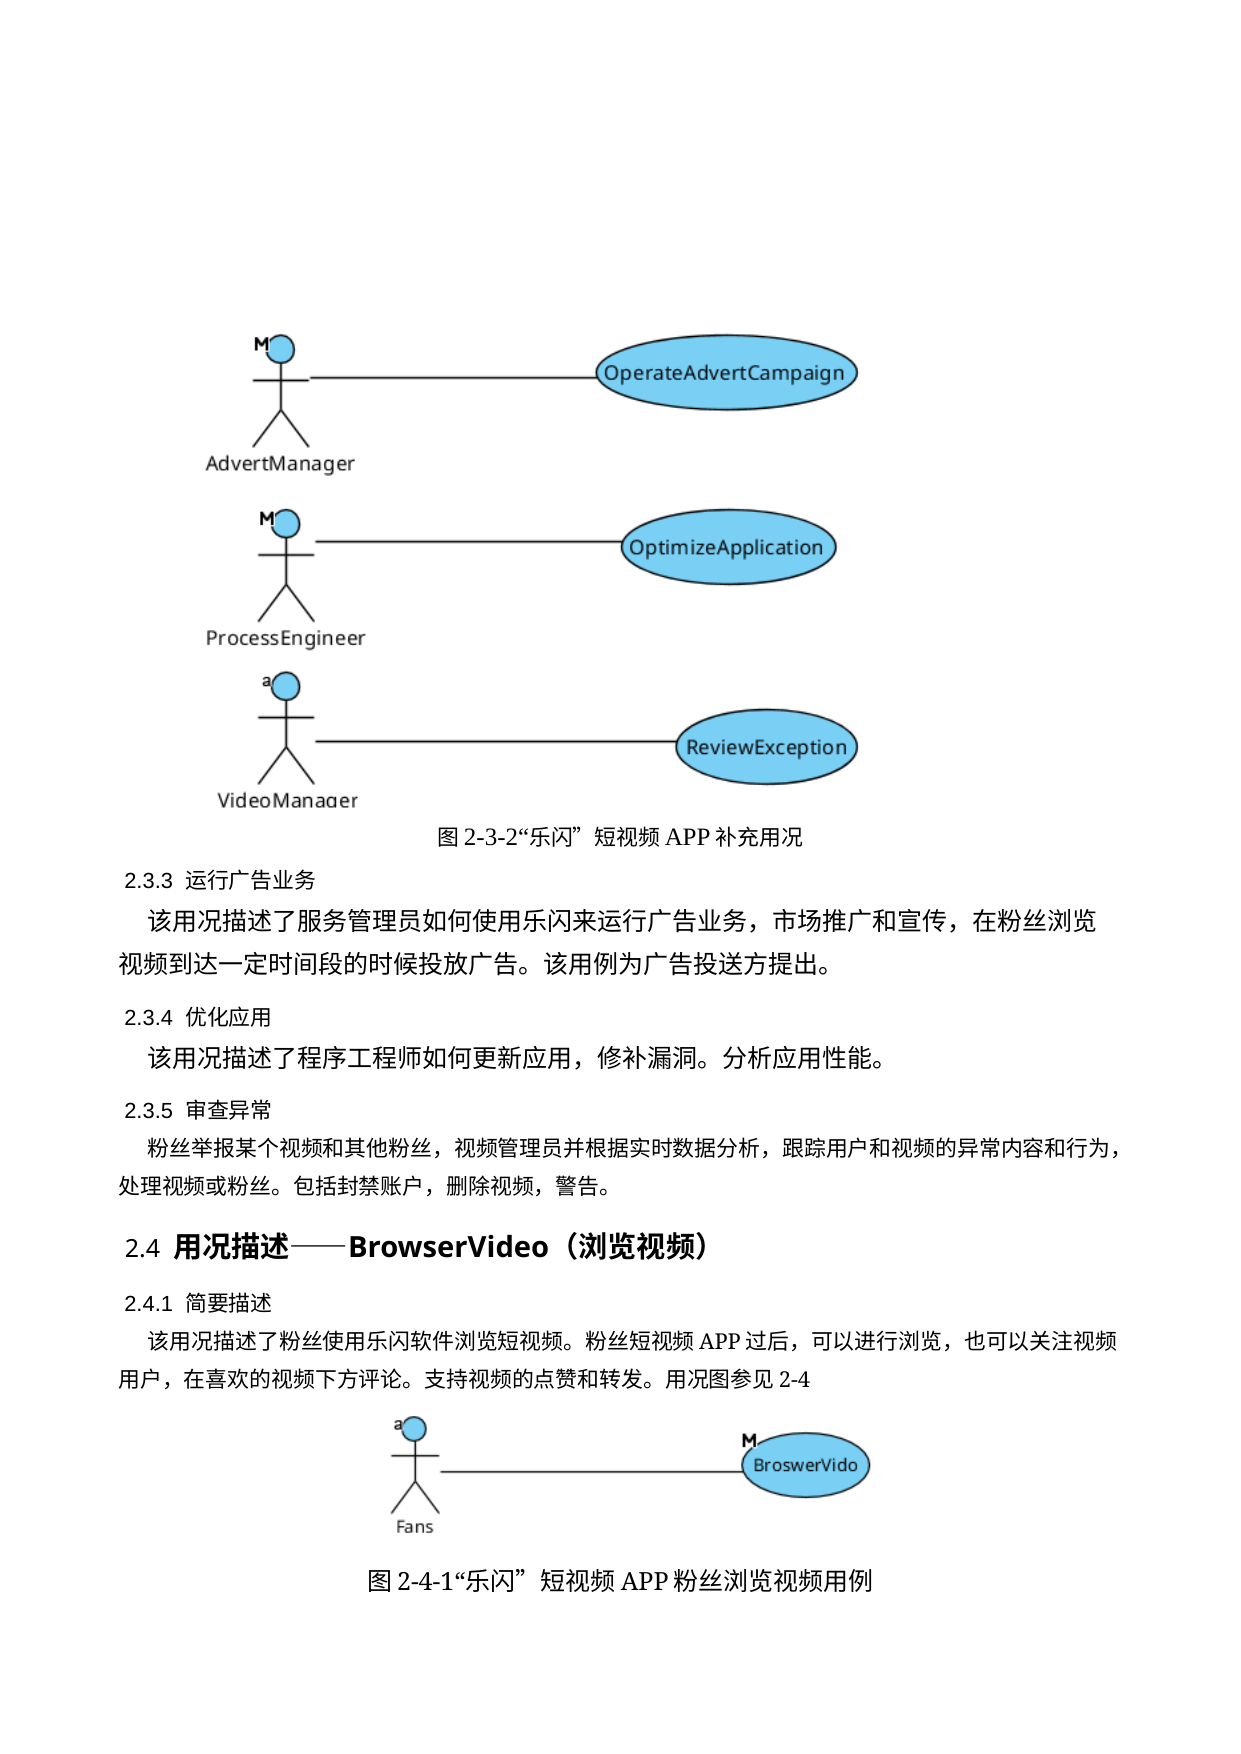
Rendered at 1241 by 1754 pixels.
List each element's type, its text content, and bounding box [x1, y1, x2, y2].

picture [146, 328, 870, 809]
text 该用况描述了服务管理员如何使用乐闪来运行广告业务，市场推广和宣传，在粉丝浏览视频到达一定时间段的时候投放广告。该用例为广告投送方提出。 [118, 901, 1122, 981]
text 图2-3-2“乐闪”短视频APP补充用况 [118, 820, 1122, 852]
text 该用况描述了粉丝使用乐闪软件浏览短视频。粉丝短视频APP过后，可以进行浏览，也可以关注视频用户，在喜欢的视频下方评论。支持视频的点赞和转发。用况图参见2-4 [118, 1324, 1122, 1393]
subtitle 审查异常 [118, 1093, 1122, 1125]
subtitle 运行广告业务 [118, 863, 1122, 895]
text 图2-4-1“乐闪”短视频APP粉丝浏览视频用例 [118, 1561, 1122, 1597]
subtitle 优化应用 [118, 1000, 1122, 1032]
text 粉丝举报某个视频和其他粉丝，视频管理员并根据实时数据分析，跟踪用户和视频的异常内容和行为，处理视频或粉丝。包括封禁账户，删除视频，警告。 [118, 1131, 1122, 1201]
subtitle 用况描述——BrowserVideo（浏览视频） [118, 1223, 1122, 1266]
subtitle 简要描述 [118, 1286, 1122, 1317]
text 该用况描述了程序工程师如何更新应用，修补漏洞。分析应用性能。 [118, 1038, 1122, 1074]
picture [363, 1400, 877, 1537]
